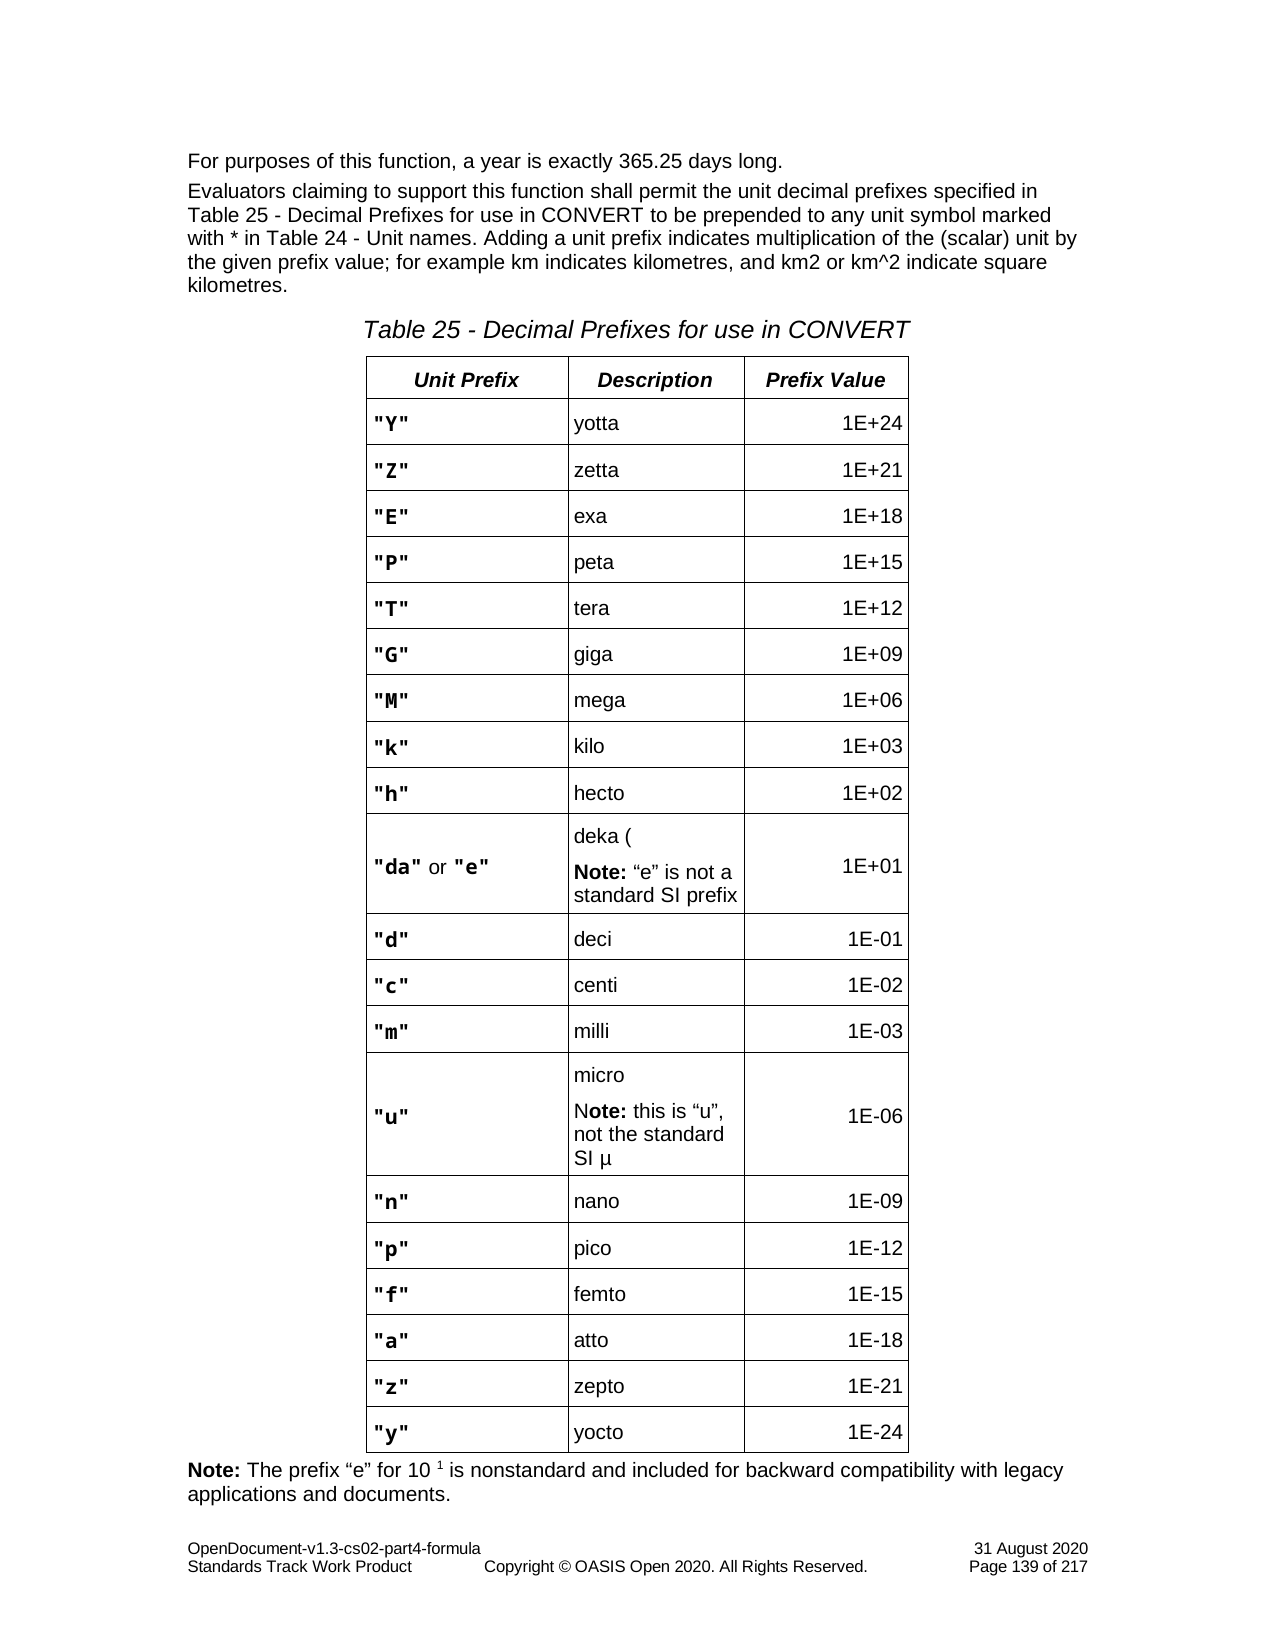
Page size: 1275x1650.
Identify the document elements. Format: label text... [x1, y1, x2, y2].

table_cell giga [569, 629, 744, 674]
table_cell "Z" [367, 445, 568, 490]
table_cell zepto [569, 1361, 744, 1406]
table_cell "y" [367, 1407, 568, 1452]
table_cell 1E-21 [745, 1361, 908, 1406]
table_header Unit Prefix [367, 357, 568, 397]
table_cell 1E+01 [745, 814, 908, 913]
table_cell "n" [367, 1176, 568, 1222]
table_cell "c" [367, 960, 568, 1005]
table_cell 1E-02 [745, 960, 908, 1005]
text Evaluators claiming to support this function shall permit the unit decimal prefixes specified in Table 25 - Decimal Prefixes for use in CONVERT to be prepended to any unit symbol marked with * in Table 24 - Unit names. Adding a unit prefix indicates multiplication of the (scalar) unit by the given prefix value; for example km indicates kilometres, and km2 or km^2 indicate square kilometres. [187, 179, 1088, 297]
table_cell 1E+09 [745, 629, 908, 674]
table_header Prefix Value [745, 357, 908, 397]
table_cell nano [569, 1176, 744, 1222]
table_header Description [569, 357, 744, 397]
table_cell peta [569, 537, 744, 582]
table_cell 1E+24 [745, 399, 908, 444]
table_cell 1E+03 [745, 722, 908, 767]
table_cell 1E-03 [745, 1006, 908, 1052]
table_cell 1E+02 [745, 768, 908, 813]
table_cell "P" [367, 537, 568, 582]
table_cell 1E+15 [745, 537, 908, 582]
table_cell 1E-12 [745, 1223, 908, 1268]
table_cell 1E+12 [745, 583, 908, 628]
table_cell kilo [569, 722, 744, 767]
table_cell hecto [569, 768, 744, 813]
table_cell milli [569, 1006, 744, 1052]
table_cell micro Note: this is “u”, not the standard SI µ [569, 1053, 744, 1175]
table_cell "G" [367, 629, 568, 674]
table_cell "p" [367, 1223, 568, 1268]
text Table 25 - Decimal Prefixes for use in CONVERT [187, 316, 1088, 344]
table_cell "E" [367, 491, 568, 536]
table_cell "m" [367, 1006, 568, 1052]
table_cell "z" [367, 1361, 568, 1406]
text For purposes of this function, a year is exactly 365.25 days long. [187, 150, 1088, 173]
table_cell pico [569, 1223, 744, 1268]
table_cell "u" [367, 1053, 568, 1175]
table_cell "k" [367, 722, 568, 767]
table_cell yocto [569, 1407, 744, 1452]
table_cell tera [569, 583, 744, 628]
table_cell 1E-24 [745, 1407, 908, 1452]
table_cell mega [569, 675, 744, 721]
table_cell "T" [367, 583, 568, 628]
table_cell 1E-18 [745, 1315, 908, 1360]
table_cell "da" or "e" [367, 814, 568, 913]
table_cell "M" [367, 675, 568, 721]
table_cell "a" [367, 1315, 568, 1360]
table_cell deci [569, 914, 744, 959]
table_cell zetta [569, 445, 744, 490]
table_cell 1E+21 [745, 445, 908, 490]
table_cell "d" [367, 914, 568, 959]
table_cell exa [569, 491, 744, 536]
table_cell yotta [569, 399, 744, 444]
table_cell "Y" [367, 399, 568, 444]
text Note: The prefix “e” for 10 1 is nonstandard and included for backward compatibility with legacy applications and documents. [187, 1458, 1088, 1506]
table_cell 1E-01 [745, 914, 908, 959]
table_cell 1E-06 [745, 1053, 908, 1175]
table_cell "f" [367, 1269, 568, 1314]
table_cell 1E-15 [745, 1269, 908, 1314]
table_cell atto [569, 1315, 744, 1360]
table_cell femto [569, 1269, 744, 1314]
table_cell 1E+06 [745, 675, 908, 721]
table_cell "h" [367, 768, 568, 813]
table_cell 1E+18 [745, 491, 908, 536]
table_cell 1E-09 [745, 1176, 908, 1222]
table_cell centi [569, 960, 744, 1005]
table_cell deka ( Note: “e” is not a standard SI prefix [569, 814, 744, 913]
